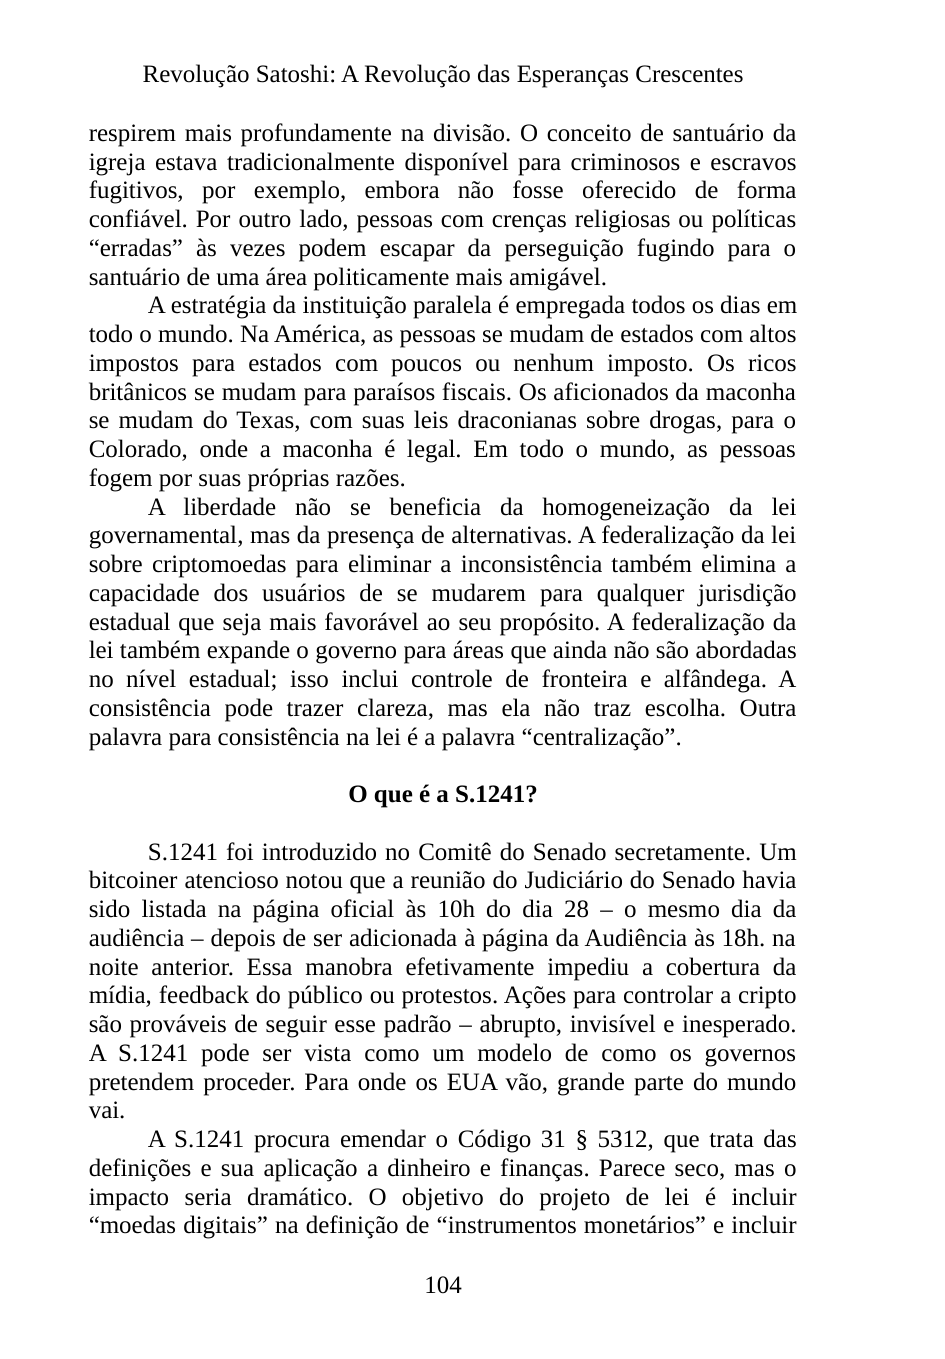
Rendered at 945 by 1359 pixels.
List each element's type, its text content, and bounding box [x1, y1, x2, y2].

text respirem mais profundamente na divisão. O conceito de santuário da igreja estava tradicionalmente disponível para criminosos e escravos fugitivos, por exemplo, embora não fosse oferecido de forma confiável. Por outro lado, pessoas com crenças religiosas ou políticas “erradas” às vezes podem escapar da perseguição fugindo para o santuário de uma área politicamente mais amigável. [88, 118, 797, 291]
text S.1241 foi introduzido no Comitê do Senado secretamente. Um bitcoiner atencioso notou que a reunião do Judiciário do Senado havia sido listada na página oficial às 10h do dia 28 – o mesmo dia da audiência – depois de ser adicionada à página da Audiência às 18h. na noite anterior. Essa manobra efetivamente impediu a cobertura da mídia, feedback do público ou protestos. Ações para controlar a cripto são prováveis de seguir esse padrão – abrupto, invisível e inesperado. A S.1241 pode ser vista como um modelo de como os governos pretendem proceder. Para onde os EUA vão, grande parte do mundo vai. [88, 837, 797, 1124]
subtitle O que é a S.1241? [88, 779, 797, 808]
text A S.1241 procura emendar o Código 31 § 5312, que trata das definições e sua aplicação a dinheiro e finanças. Parece seco, mas o impacto seria dramático. O objetivo do projeto de lei é incluir “moedas digitais” na definição de “instrumentos monetários” e incluir [88, 1124, 797, 1239]
text A estratégia da instituição paralela é empregada todos os dias em todo o mundo. Na América, as pessoas se mudam de estados com altos impostos para estados com poucos ou nenhum imposto. Os ricos britânicos se mudam para paraísos fiscais. Os aficionados da maconha se mudam do Texas, com suas leis draconianas sobre drogas, para o Colorado, onde a maconha é legal. Em todo o mundo, as pessoas fogem por suas próprias razões. [88, 291, 797, 492]
text A liberdade não se beneficia da homogeneização da lei governamental, mas da presença de alternativas. A federalização da lei sobre criptomoedas para eliminar a inconsistência também elimina a capacidade dos usuários de se mudarem para qualquer jurisdição estadual que seja mais favorável ao seu propósito. A federalização da lei também expande o governo para áreas que ainda não são abordadas no nível estadual; isso inclui controle de fronteira e alfândega. A consistência pode trazer clareza, mas ela não traz escolha. Outra palavra para consistência na lei é a palavra “centralização”. [88, 492, 797, 751]
